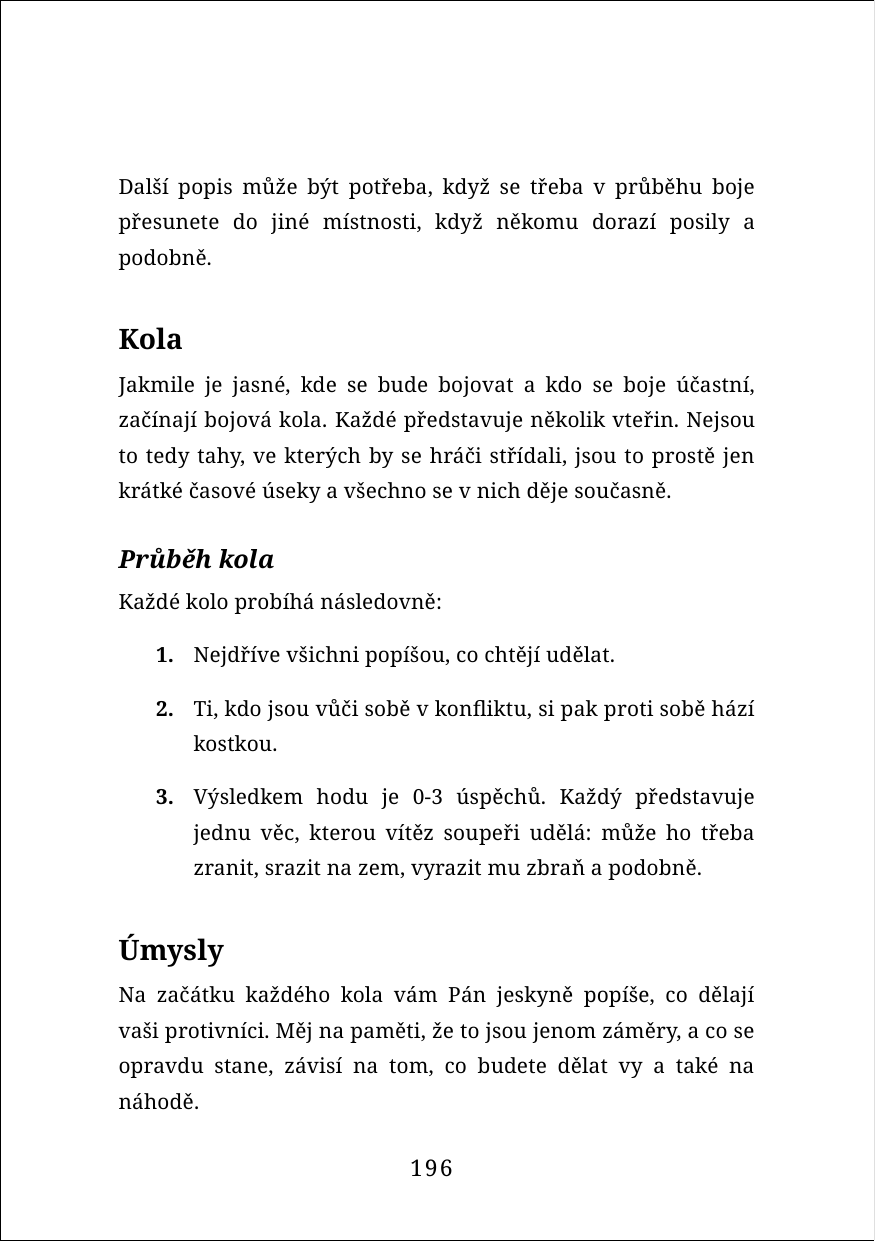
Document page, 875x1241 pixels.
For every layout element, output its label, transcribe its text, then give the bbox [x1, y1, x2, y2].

text Na začátku každého kola vám Pán jeskyně popíše, co dělají vaši protivníci. Měj na paměti, že to jsou jenom záměry, a co se opravdu stane, závisí na tom, co budete dělat vy a také na náhodě. [118, 980, 756, 1115]
text Každé kolo probíhá následovně: [118, 587, 756, 616]
subtitle Průběh kola [118, 541, 756, 575]
list Ti, kdo jsou vůči sobě v konfliktu, si pak proti sobě hází kostkou. [156, 694, 756, 758]
text Jakmile je jasné, kde se bude bojovat a kdo se boje účastní, začínají bojová kola. Každé představuje několik vteřin. Nejsou to tedy tahy, ve kterých by se hráči střídali, jsou to prostě jen krátké časové úseky a všechno se v nich děje současně. [118, 370, 756, 505]
subtitle Kola [118, 320, 756, 358]
text Další popis může být potřeba, když se třeba v průběhu boje přesunete do jiné místnosti, když někomu dorazí posily a podobně. [118, 172, 756, 271]
list Výsledkem hodu je 0-3 úspěchů. Každý představuje jednu věc, kterou vítěz soupeři udělá: může ho třeba zranit, srazit na zem, vyrazit mu zbraň a podobně. [156, 782, 756, 882]
list Nejdříve všichni popíšou, co chtějí udělat. [156, 640, 756, 669]
subtitle Úmysly [118, 930, 756, 969]
